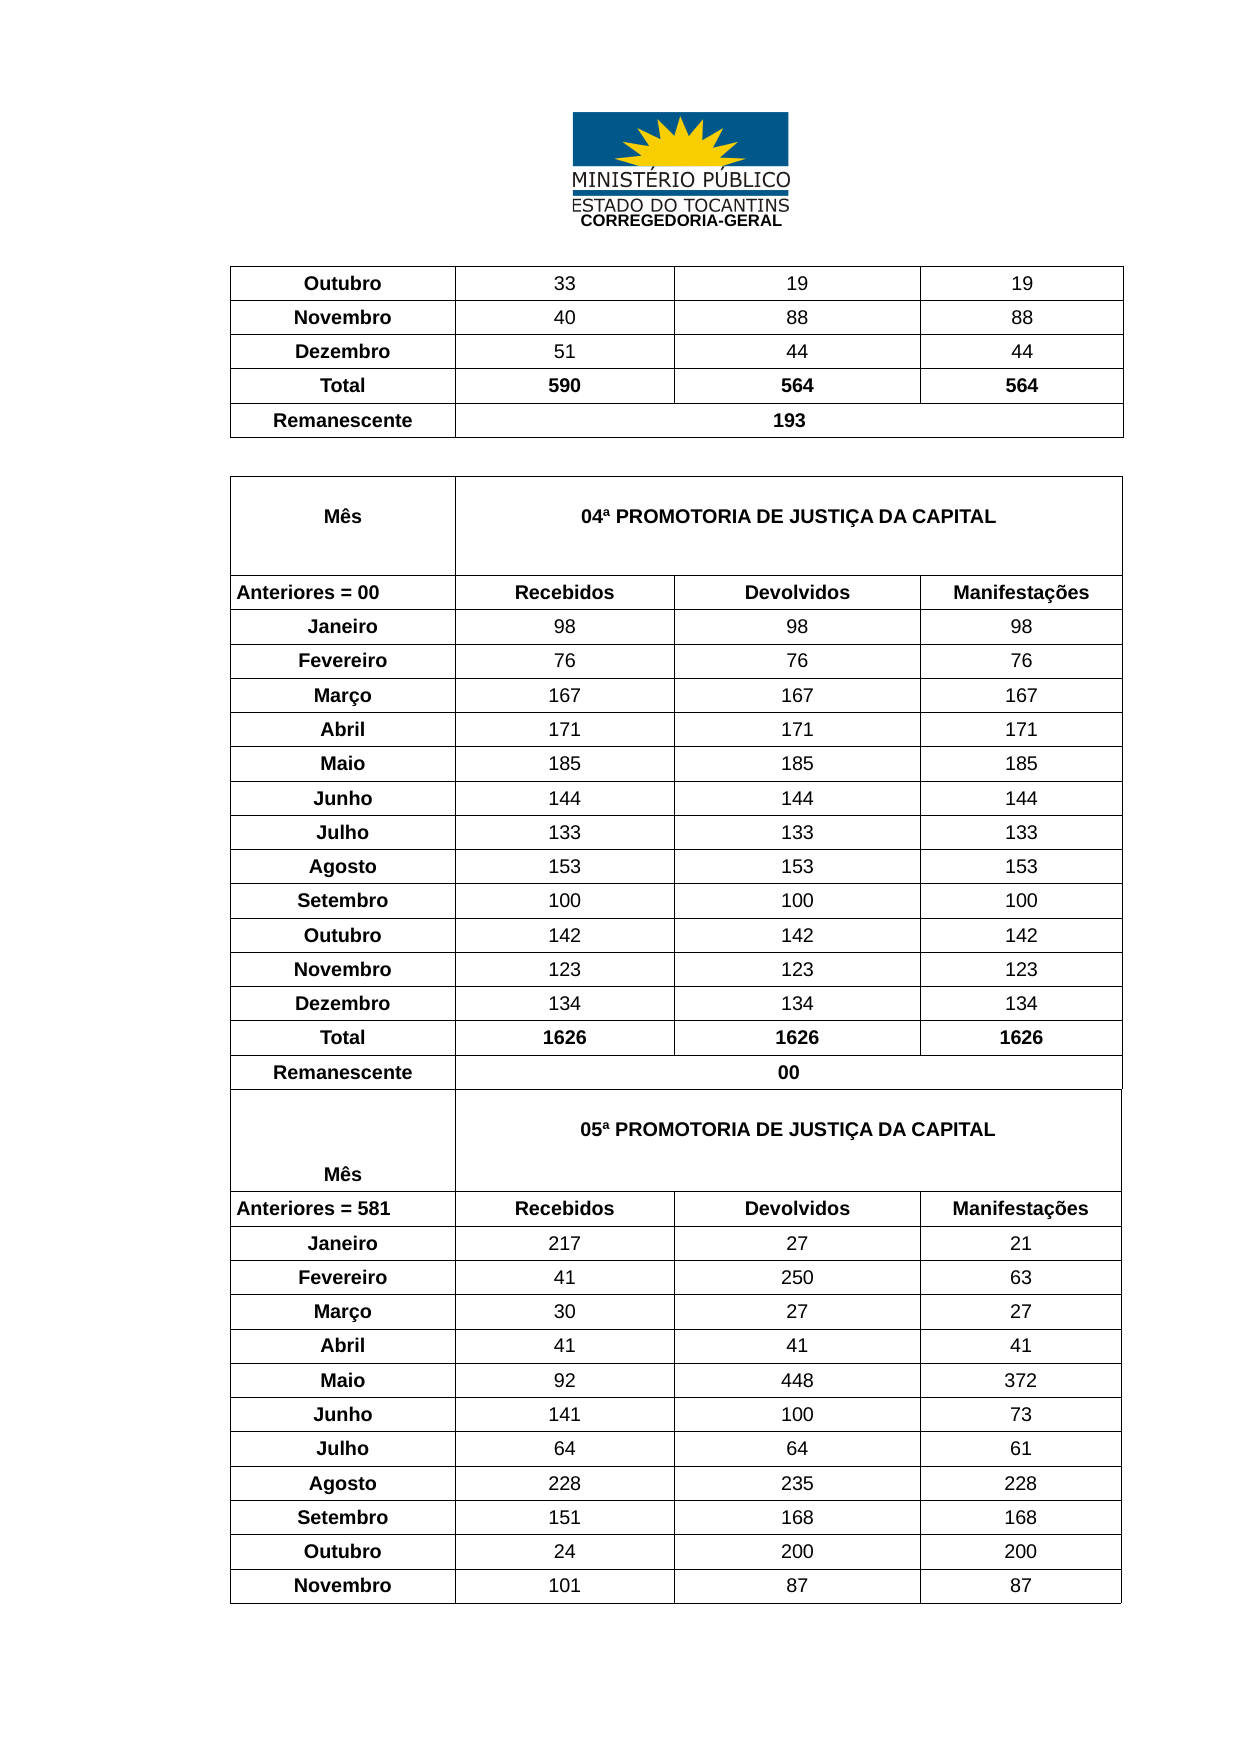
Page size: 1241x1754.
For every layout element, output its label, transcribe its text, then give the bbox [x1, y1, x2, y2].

table_cell 167 [921, 679, 1122, 712]
table_cell 133 [456, 816, 674, 849]
table_cell Setembro [231, 1501, 455, 1534]
table_cell 64 [675, 1432, 920, 1466]
table_cell Dezembro [231, 987, 455, 1020]
table_cell 27 [921, 1295, 1121, 1328]
table_cell 153 [675, 850, 920, 883]
table_cell 217 [456, 1227, 674, 1260]
table_cell 100 [675, 1398, 920, 1431]
table_cell 44 [921, 335, 1123, 368]
table_cell 193 [456, 404, 1123, 437]
table_cell 00 [456, 1056, 1122, 1089]
table_cell Manifestações [921, 576, 1122, 609]
table_cell 167 [675, 679, 920, 712]
table_cell Maio [231, 1364, 455, 1397]
table_cell 44 [675, 335, 920, 368]
table_cell Julho [231, 1432, 455, 1466]
table_cell 250 [675, 1261, 920, 1294]
table_cell 151 [456, 1501, 674, 1534]
table_cell 100 [456, 884, 674, 918]
table_cell 19 [675, 267, 920, 300]
table_cell 134 [675, 987, 920, 1020]
table_cell 88 [921, 301, 1123, 334]
table_cell 88 [675, 301, 920, 334]
table_cell Janeiro [231, 1227, 455, 1260]
table_cell 100 [921, 884, 1122, 918]
table_cell Setembro [231, 884, 455, 918]
table_cell Fevereiro [231, 645, 455, 678]
table_cell 171 [675, 713, 920, 746]
table_cell 76 [921, 645, 1122, 678]
table_cell 153 [921, 850, 1122, 883]
table_cell 200 [921, 1535, 1121, 1568]
table_cell 153 [456, 850, 674, 883]
table_cell Abril [231, 713, 455, 746]
table_header 04ª PROMOTORIA DE JUSTIÇA DA CAPITAL [456, 477, 1122, 575]
table_cell Novembro [231, 953, 455, 986]
table_cell 142 [456, 919, 674, 952]
table_cell 41 [675, 1330, 920, 1363]
table_cell 123 [456, 953, 674, 986]
table_cell 141 [456, 1398, 674, 1431]
table_cell Remanescente [231, 1056, 455, 1089]
table_cell 73 [921, 1398, 1121, 1431]
table_cell 51 [456, 335, 674, 368]
table_cell Março [231, 679, 455, 712]
table_cell 40 [456, 301, 674, 334]
table_cell 92 [456, 1364, 674, 1397]
table_cell 235 [675, 1467, 920, 1500]
table_header Mês [231, 477, 455, 575]
table_cell 133 [921, 816, 1122, 849]
table_cell 87 [675, 1570, 920, 1603]
table_cell 564 [675, 369, 920, 403]
table_cell 448 [675, 1364, 920, 1397]
table_cell 64 [456, 1432, 674, 1466]
table_cell Devolvidos [675, 1192, 920, 1226]
table_cell 61 [921, 1432, 1121, 1466]
table_cell 228 [456, 1467, 674, 1500]
table_cell Maio [231, 747, 455, 781]
table_cell Recebidos [456, 1192, 674, 1226]
table_cell 21 [921, 1227, 1121, 1260]
table_cell 98 [456, 610, 674, 643]
table_cell 41 [921, 1330, 1121, 1363]
table_cell Março [231, 1295, 455, 1328]
table_cell 171 [456, 713, 674, 746]
table_cell 372 [921, 1364, 1121, 1397]
table_cell Recebidos [456, 576, 674, 609]
table_cell Junho [231, 1398, 455, 1431]
table_cell 41 [456, 1261, 674, 1294]
picture [572, 112, 790, 212]
table_cell 1626 [921, 1021, 1122, 1055]
table_cell 41 [456, 1330, 674, 1363]
table_cell 98 [675, 610, 920, 643]
table_cell Janeiro [231, 610, 455, 643]
table_cell Remanescente [231, 404, 455, 437]
table_cell 19 [921, 267, 1123, 300]
table_cell 200 [675, 1535, 920, 1568]
table_cell 228 [921, 1467, 1121, 1500]
table_cell 564 [921, 369, 1123, 403]
table_cell 134 [456, 987, 674, 1020]
table_header Mês [231, 1090, 455, 1191]
table_cell 133 [675, 816, 920, 849]
table_cell Manifestações [921, 1192, 1121, 1226]
table_cell 134 [921, 987, 1122, 1020]
table_cell 100 [675, 884, 920, 918]
table_cell 30 [456, 1295, 674, 1328]
table_cell 33 [456, 267, 674, 300]
table_cell Novembro [231, 1570, 455, 1603]
table_cell Junho [231, 782, 455, 815]
table_cell Dezembro [231, 335, 455, 368]
table_cell 98 [921, 610, 1122, 643]
table_cell 76 [456, 645, 674, 678]
table_cell 185 [456, 747, 674, 781]
table_cell 76 [675, 645, 920, 678]
table_cell 590 [456, 369, 674, 403]
table_cell 63 [921, 1261, 1121, 1294]
table_cell 123 [921, 953, 1122, 986]
table_cell 185 [921, 747, 1122, 781]
table_cell 168 [921, 1501, 1121, 1534]
table_cell 168 [675, 1501, 920, 1534]
table_cell Anteriores = 581 [231, 1192, 455, 1226]
table_cell Outubro [231, 919, 455, 952]
table_cell 1626 [675, 1021, 920, 1055]
table_cell 142 [675, 919, 920, 952]
table_cell 144 [675, 782, 920, 815]
table_cell 123 [675, 953, 920, 986]
table_cell 87 [921, 1570, 1121, 1603]
table_cell 144 [921, 782, 1122, 815]
table_header 05ª PROMOTORIA DE JUSTIÇA DA CAPITAL [456, 1090, 1121, 1191]
table_cell 1626 [456, 1021, 674, 1055]
table_cell 24 [456, 1535, 674, 1568]
table_cell Outubro [231, 267, 455, 300]
table_cell 144 [456, 782, 674, 815]
table_cell Agosto [231, 850, 455, 883]
table_cell 101 [456, 1570, 674, 1603]
table_cell Julho [231, 816, 455, 849]
table_cell Anteriores = 00 [231, 576, 455, 609]
table_cell Devolvidos [675, 576, 920, 609]
table_cell 142 [921, 919, 1122, 952]
table_cell Outubro [231, 1535, 455, 1568]
table_cell 171 [921, 713, 1122, 746]
table_cell Agosto [231, 1467, 455, 1500]
table_cell 27 [675, 1295, 920, 1328]
table_cell Abril [231, 1330, 455, 1363]
table_cell Total [231, 369, 455, 403]
table_cell Novembro [231, 301, 455, 334]
table_cell Total [231, 1021, 455, 1055]
table_cell 167 [456, 679, 674, 712]
table_cell 27 [675, 1227, 920, 1260]
table_cell Fevereiro [231, 1261, 455, 1294]
table_cell 185 [675, 747, 920, 781]
